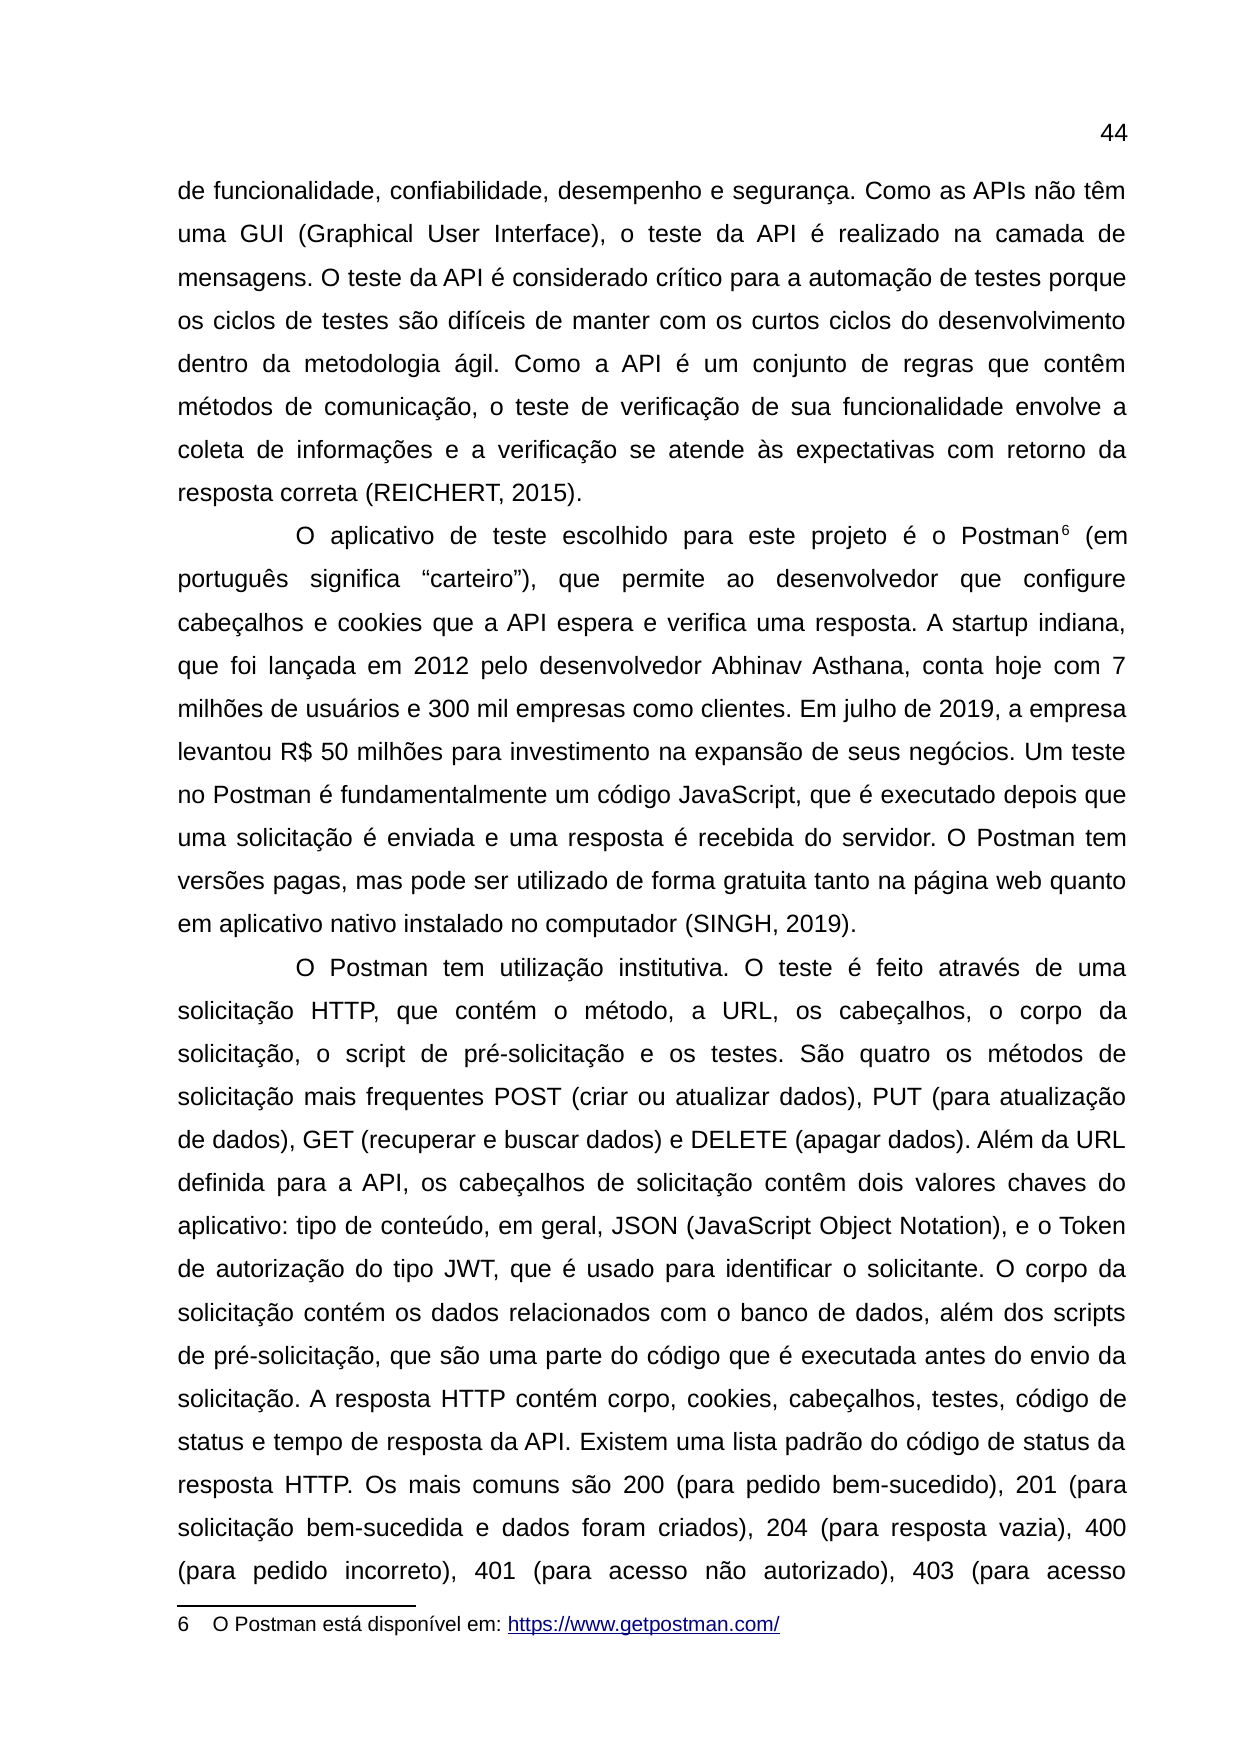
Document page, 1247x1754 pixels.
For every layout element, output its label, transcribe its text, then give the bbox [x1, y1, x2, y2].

text O aplicativo de teste escolhido para este projeto é o Postman (em português significa “carteiro”), que permite ao desenvolvedor que configure cabeçalhos e cookies que a API espera e verifica uma resposta. A startup indiana, que foi lançada em 2012 pelo desenvolvedor Abhinav Asthana, conta hoje com 7 milhões de usuários e 300 mil empresas como clientes. Em julho de 2019, a empresa levantou R$ 50 milhões para investimento na expansão de seus negócios. Um teste no Postman é fundamentalmente um código JavaScript, que é executado depois que uma solicitação é enviada e uma resposta é recebida do servidor. O Postman tem versões pagas, mas pode ser utilizado de forma gratuita tanto na página web quanto em aplicativo nativo instalado no computador (SINGH, 2019). [177, 521, 1128, 938]
text O Postman tem utilização institutiva. O teste é feito através de uma solicitação HTTP, que contém o método, a URL, os cabeçalhos, o corpo da solicitação, o script de pré-solicitação e os testes. São quatro os métodos de solicitação mais frequentes POST (criar ou atualizar dados), PUT (para atualização de dados), GET (recuperar e buscar dados) e DELETE (apagar dados). Além da URL definida para a API, os cabeçalhos de solicitação contêm dois valores chaves do aplicativo: tipo de conteúdo, em geral, JSON (JavaScript Object Notation), e o Token de autorização do tipo JWT, que é usado para identificar o solicitante. O corpo da solicitação contém os dados relacionados com o banco de dados, além dos scripts de pré-solicitação, que são uma parte do código que é executada antes do envio da solicitação. A resposta HTTP contém corpo, cookies, cabeçalhos, testes, código de status e tempo de resposta da API. Existem uma lista padrão do código de status da resposta HTTP. Os mais comuns são 200 (para pedido bem-sucedido), 201 (para solicitação bem-sucedida e dados foram criados), 204 (para resposta vazia), 400 (para pedido incorreto), 401 (para acesso não autorizado), 403 (para acesso [177, 953, 1128, 1585]
text de funcionalidade, confiabilidade, desempenho e segurança. Como as APIs não têm uma GUI (Graphical User Interface), o teste da API é realizado na camada de mensagens. O teste da API é considerado crítico para a automação de testes porque os ciclos de testes são difíceis de manter com os curtos ciclos do desenvolvimento dentro da metodologia ágil. Como a API é um conjunto de regras que contêm métodos de comunicação, o teste de verificação de sua funcionalidade envolve a coleta de informações e a verificação se atende às expectativas com retorno da resposta correta (REICHERT, 2015). [177, 176, 1128, 507]
text O Postman está disponível em: https://www.getpostman.com/ [177, 1612, 1128, 1636]
